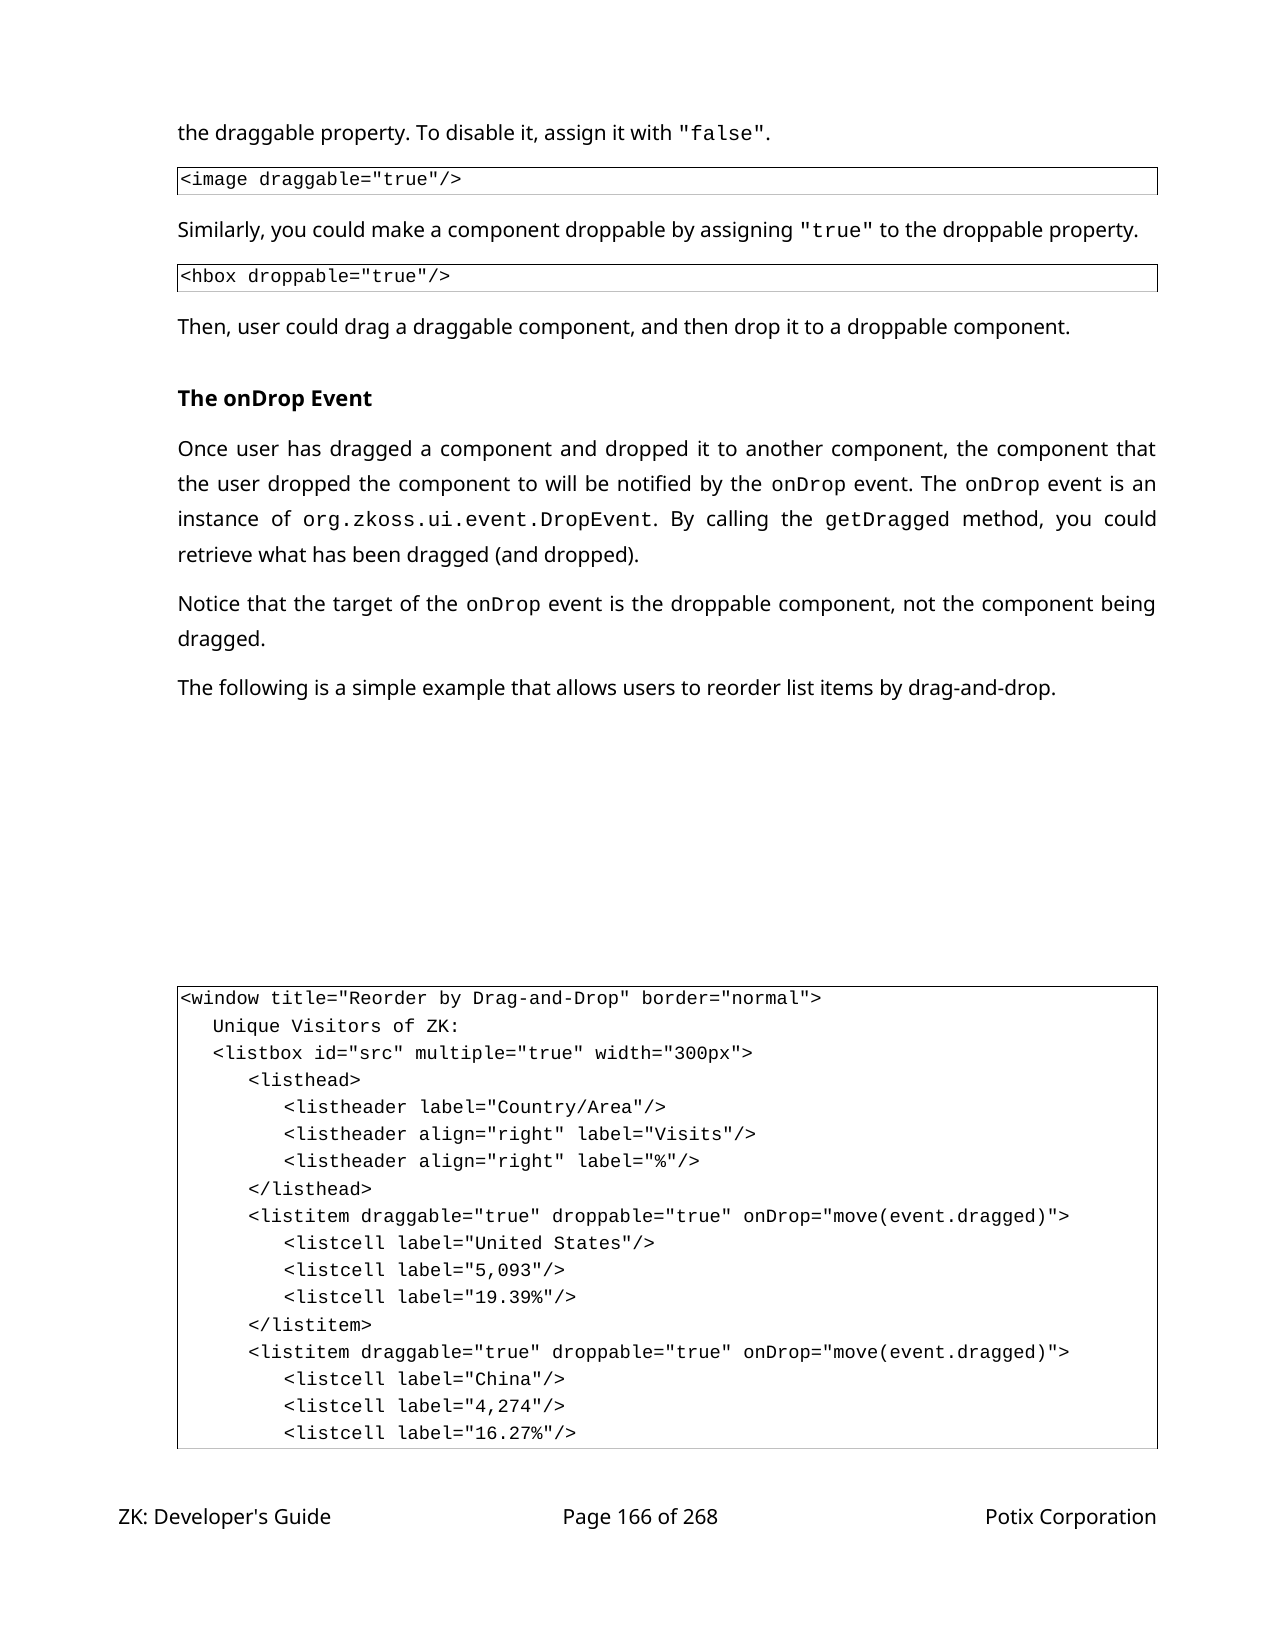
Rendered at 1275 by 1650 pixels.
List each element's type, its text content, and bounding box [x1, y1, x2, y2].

text Notice that the target of the onDrop event is the droppable component, not the component being dragged. [177, 589, 1157, 652]
text <image draggable="true"/> [178, 168, 1157, 194]
text <listcell label="4,274"/> [178, 1394, 1157, 1418]
text <listbox id="src" multiple="true" width="300px"> [178, 1041, 1157, 1065]
text <window title="Reorder by Drag-and-Drop" border="normal"> [178, 987, 1157, 1011]
text The following is a simple example that allows users to reorder list items by drag-and-drop. [177, 673, 1157, 701]
text <listcell label="19.39%"/> [178, 1285, 1157, 1309]
text <listcell label="United States"/> [178, 1231, 1157, 1255]
text <hbox droppable="true"/> [178, 265, 1157, 291]
text the draggable property. To disable it, assign it with "false". [177, 118, 1157, 147]
subtitle The onDrop Event [177, 383, 1157, 413]
text Similarly, you could make a component droppable by assigning "true" to the droppable property. [177, 215, 1157, 244]
text <listheader label="Country/Area"/> [178, 1095, 1157, 1119]
text Once user has dragged a component and dropped it to another component, the component that the user dropped the component to will be notified by the onDrop event. The onDrop event is an instance of org.zkoss.ui.event.DropEvent. By calling the getDragged method, you could retrieve what has been dragged (and dropped). [177, 434, 1157, 568]
text <listcell label="5,093"/> [178, 1258, 1157, 1282]
text <listheader align="right" label="Visits"/> [178, 1122, 1157, 1146]
text <listcell label="China"/> [178, 1367, 1157, 1391]
text Then, user could drag a draggable component, and then drop it to a droppable component. [177, 312, 1157, 341]
text <listheader align="right" label="%"/> [178, 1149, 1157, 1174]
text </listitem> [178, 1312, 1157, 1337]
text Unique Visitors of ZK: [178, 1013, 1157, 1038]
text <listcell label="16.27%"/> [178, 1421, 1157, 1448]
text <listitem draggable="true" droppable="true" onDrop="move(event.dragged)"> [178, 1204, 1157, 1228]
text <listitem draggable="true" droppable="true" onDrop="move(event.dragged)"> [178, 1340, 1157, 1364]
text <listhead> [178, 1068, 1157, 1092]
text </listhead> [178, 1177, 1157, 1201]
